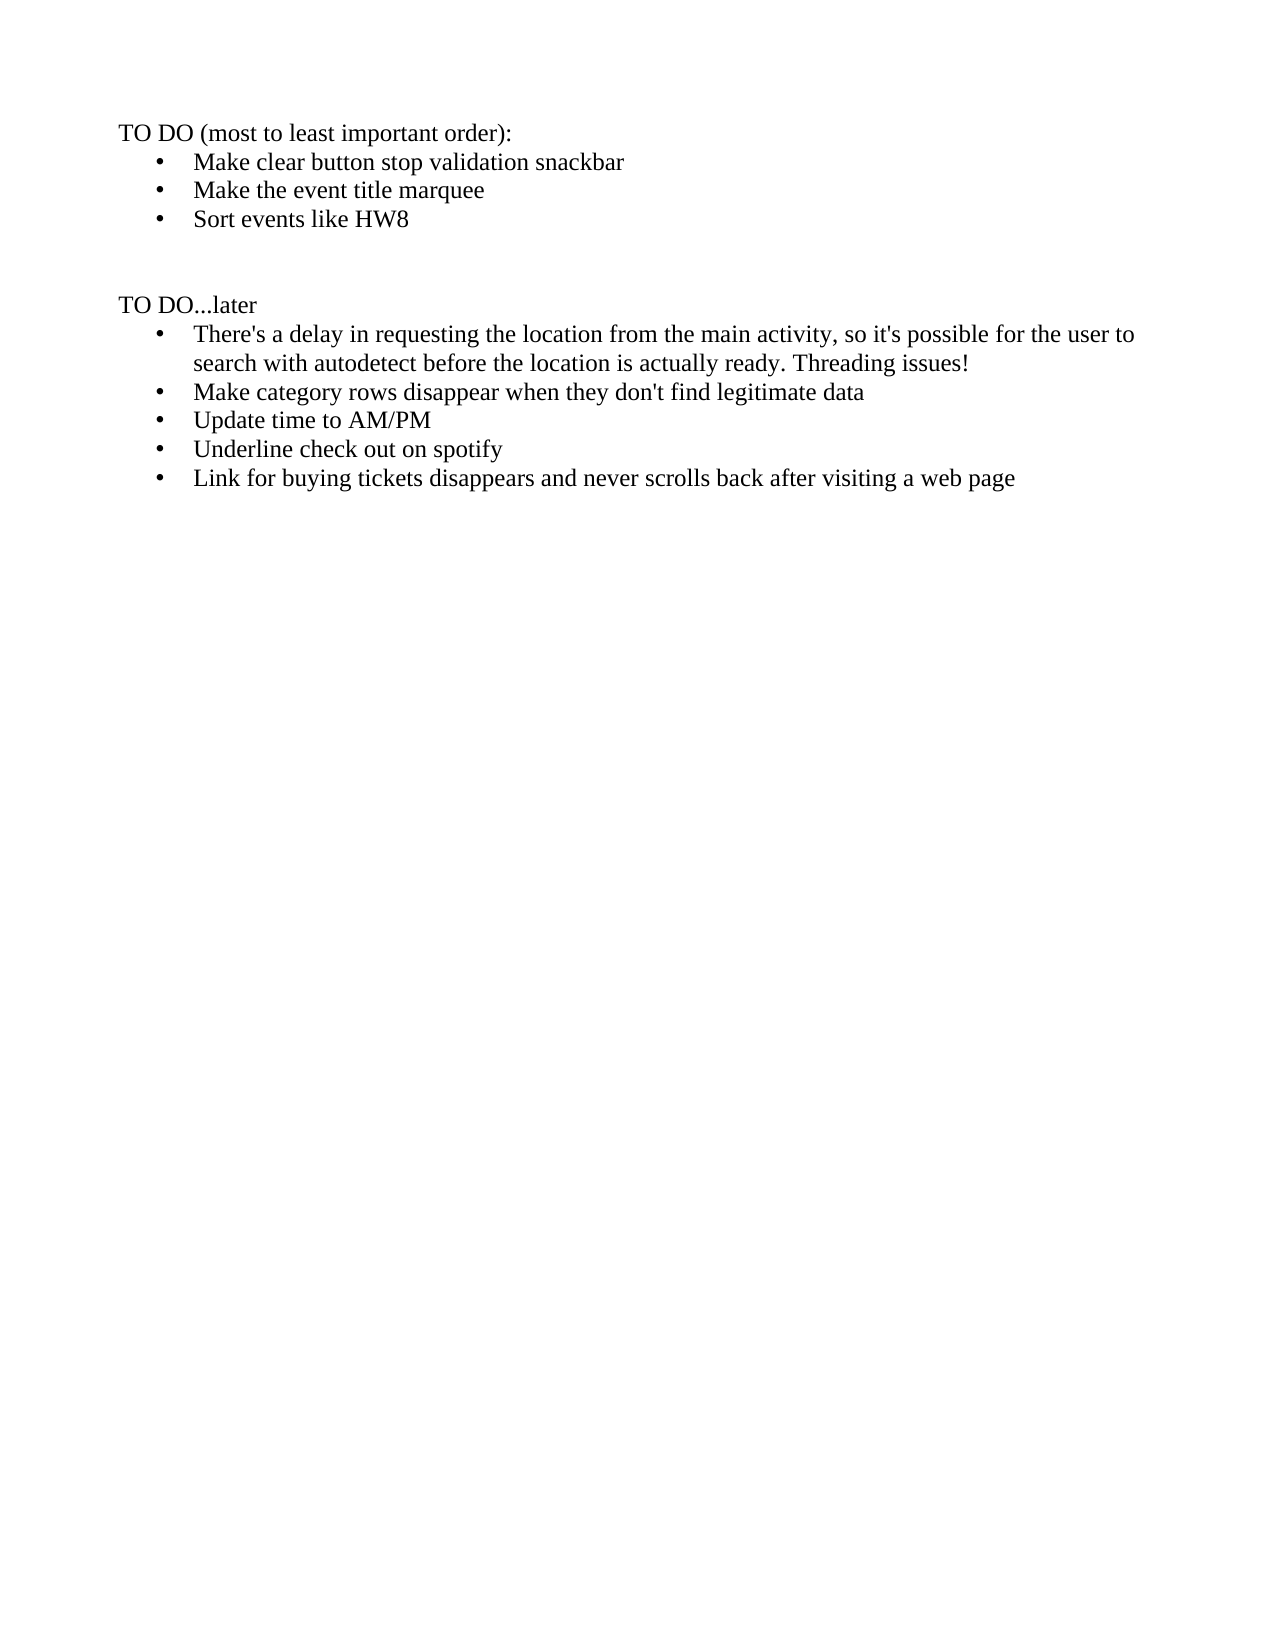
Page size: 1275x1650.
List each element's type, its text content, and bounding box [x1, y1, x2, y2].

list Sort events like HW8 [156, 204, 1157, 233]
list Link for buying tickets disappears and never scrolls back after visiting a web page [156, 463, 1157, 492]
text TO DO (most to least important order): [118, 118, 1157, 147]
list There's a delay in requesting the location from the main activity, so it's possible for the user to search with autodetect before the location is actually ready. Threading issues! [156, 319, 1157, 377]
list Make category rows disappear when they don't find legitimate data [156, 377, 1157, 406]
list Underline check out on spotify [156, 434, 1157, 463]
text TO DO...later [118, 291, 1157, 319]
list Update time to AM/PM [156, 406, 1157, 434]
list Make clear button stop validation snackbar [156, 147, 1157, 176]
list Make the event title marquee [156, 176, 1157, 204]
